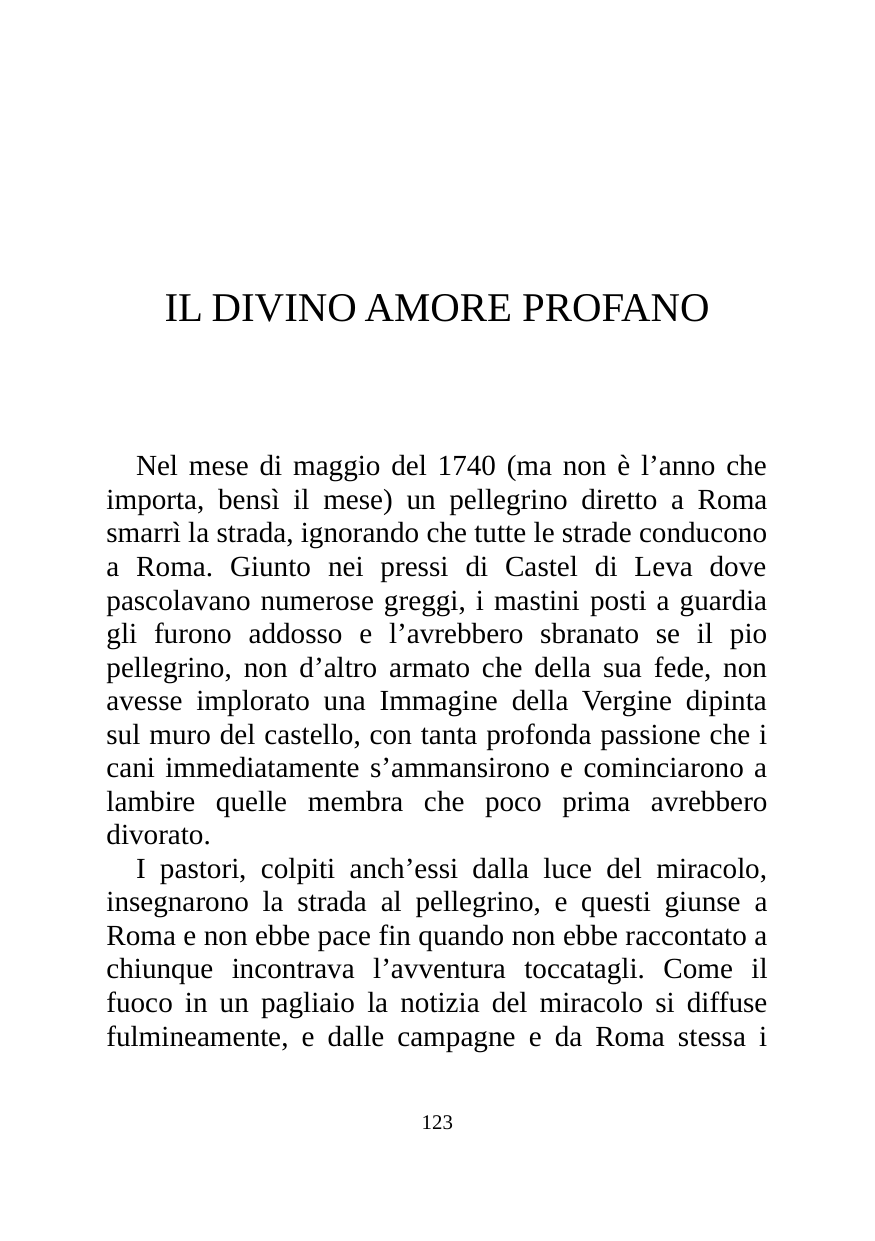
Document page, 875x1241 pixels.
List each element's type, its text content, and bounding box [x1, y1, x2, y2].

text Nel mese di maggio del 1740 (ma non è l’anno che importa, bensì il mese) un pellegrino diretto a Roma smarrì la strada, ignorando che tutte le strade conducono a Roma. Giunto nei pressi di Castel di Leva dove pascolavano numerose greggi, i mastini posti a guardia gli furono addosso e l’avrebbero sbranato se il pio pellegrino, non d’altro armato che della sua fede, non avesse implorato una Immagine della Vergine dipinta sul muro del castello, con tanta profonda passione che i cani immediatamente s’ammansirono e cominciarono a lambire quelle membra che poco prima avrebbero divorato. [106, 448, 768, 851]
subtitle IL DIVINO AMORE PROFANO [106, 283, 768, 330]
text I pastori, colpiti anch’essi dalla luce del miracolo, insegnarono la strada al pellegrino, e questi giunse a Roma e non ebbe pace fin quando non ebbe raccontato a chiunque incontrava l’avventura toccatagli. Come il fuoco in un pagliaio la notizia del miracolo si diffuse fulmineamente, e dalle campagne e da Roma stessa i [106, 851, 768, 1052]
